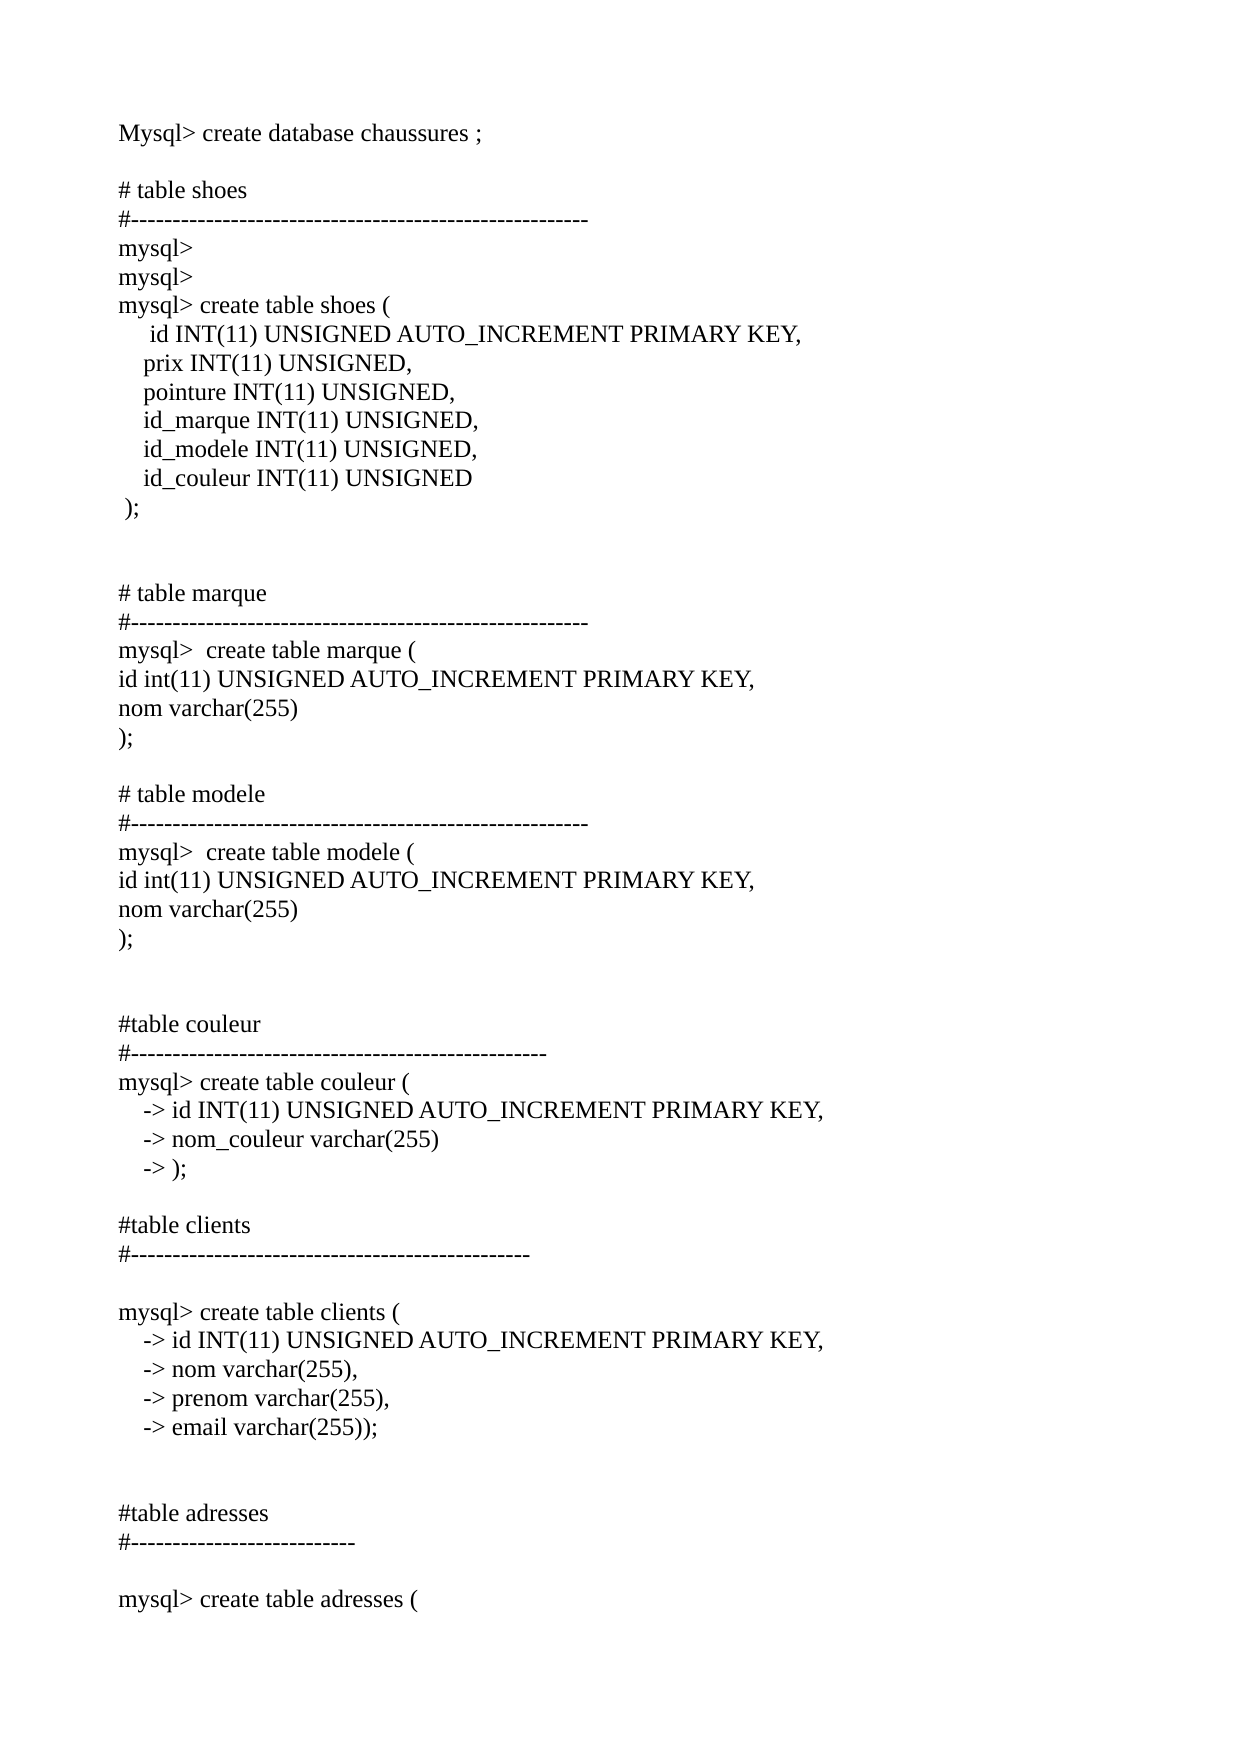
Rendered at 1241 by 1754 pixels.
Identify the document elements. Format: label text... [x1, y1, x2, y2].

text # table shoes [118, 176, 1122, 204]
text nom varchar(255) [118, 894, 1122, 923]
text nom varchar(255) [118, 693, 1122, 722]
text Mysql> create database chaussures ; [118, 118, 1122, 147]
text mysql> create table clients ( [118, 1297, 1122, 1326]
text -> prenom varchar(255), [118, 1383, 1122, 1412]
text -> email varchar(255)); [118, 1412, 1122, 1441]
text mysql> create table adresses ( [118, 1584, 1122, 1613]
text #-------------------------------------------------- [118, 1038, 1122, 1067]
text #------------------------------------------------------- [118, 808, 1122, 837]
text -> id INT(11) UNSIGNED AUTO_INCREMENT PRIMARY KEY, [118, 1096, 1122, 1124]
text -> nom varchar(255), [118, 1354, 1122, 1383]
text pointure INT(11) UNSIGNED, [118, 377, 1122, 406]
text ); [118, 492, 1122, 521]
text # table modele [118, 779, 1122, 808]
text mysql> create table modele ( [118, 837, 1122, 866]
text -> ); [118, 1153, 1122, 1182]
text prix INT(11) UNSIGNED, [118, 348, 1122, 377]
text id INT(11) UNSIGNED AUTO_INCREMENT PRIMARY KEY, [118, 319, 1122, 348]
text id int(11) UNSIGNED AUTO_INCREMENT PRIMARY KEY, [118, 866, 1122, 894]
text # table marque [118, 578, 1122, 607]
text mysql> [118, 233, 1122, 262]
text mysql> [118, 262, 1122, 291]
text #------------------------------------------------------- [118, 607, 1122, 636]
text #table adresses [118, 1498, 1122, 1527]
text -> id INT(11) UNSIGNED AUTO_INCREMENT PRIMARY KEY, [118, 1326, 1122, 1354]
text ); [118, 923, 1122, 952]
text mysql> create table couleur ( [118, 1067, 1122, 1096]
text id_marque INT(11) UNSIGNED, [118, 406, 1122, 434]
text #--------------------------- [118, 1527, 1122, 1556]
text ); [118, 722, 1122, 751]
text #table couleur [118, 1009, 1122, 1038]
text id_modele INT(11) UNSIGNED, [118, 434, 1122, 463]
text #------------------------------------------------ [118, 1239, 1122, 1268]
text id int(11) UNSIGNED AUTO_INCREMENT PRIMARY KEY, [118, 664, 1122, 693]
text #table clients [118, 1211, 1122, 1239]
text -> nom_couleur varchar(255) [118, 1124, 1122, 1153]
text #------------------------------------------------------- [118, 204, 1122, 233]
text id_couleur INT(11) UNSIGNED [118, 463, 1122, 492]
text mysql> create table shoes ( [118, 291, 1122, 319]
text mysql> create table marque ( [118, 636, 1122, 664]
